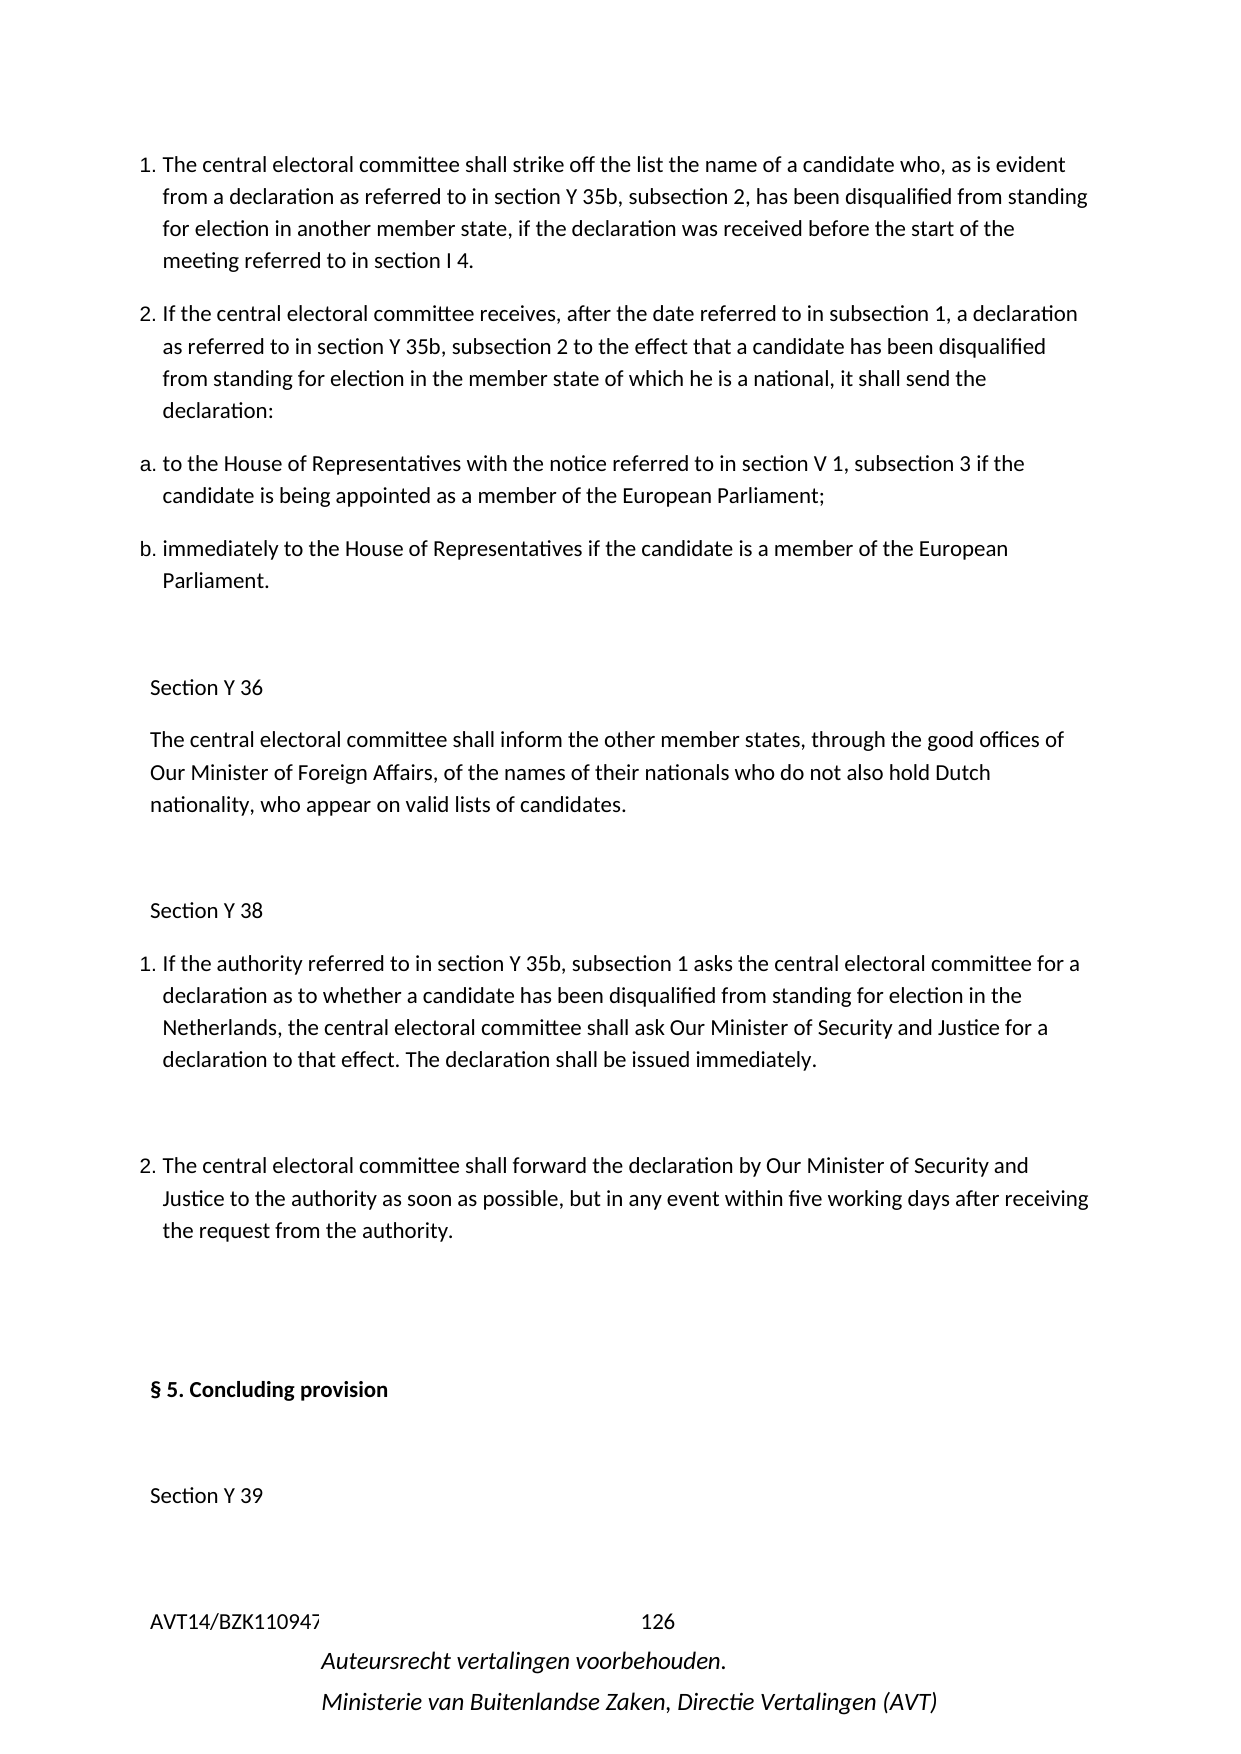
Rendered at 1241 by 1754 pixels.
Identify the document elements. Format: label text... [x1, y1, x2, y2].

text Section Y 36 [150, 673, 1090, 701]
list to the House of Representatives with the notice referred to in section V 1, subsection 3 if the candidate is being appointed as a member of the European Parliament; [139, 449, 1090, 509]
list If the central electoral committee receives, after the date referred to in subsection 1, a declaration as referred to in section Y 35b, subsection 2 to the effect that a candidate has been disqualified from standing for election in the member state of which he is a national, it shall send the declaration: [139, 299, 1090, 424]
list The central electoral committee shall strike off the list the name of a candidate who, as is evident from a declaration as referred to in section Y 35b, subsection 2, has been disqualified from standing for election in another member state, if the declaration was received before the start of the meeting referred to in section I 4. [139, 150, 1090, 274]
text Section Y 39 [150, 1481, 1090, 1509]
text § 5. Concluding provision [150, 1375, 1090, 1403]
list If the authority referred to in section Y 35b, subsection 1 asks the central electoral committee for a declaration as to whether a candidate has been disqualified from standing for election in the Netherlands, the central electoral committee shall ask Our Minister of Security and Justice for a declaration to that effect. The declaration shall be issued immediately. [139, 949, 1090, 1074]
text Section Y 38 [150, 896, 1090, 924]
text The central electoral committee shall inform the other member states, through the good offices of Our Minister of Foreign Affairs, of the names of their nationals who do not also hold Dutch nationality, who appear on valid lists of candidates. [150, 726, 1090, 818]
list The central electoral committee shall forward the declaration by Our Minister of Security and Justice to the authority as soon as possible, but in any event within five working days after receiving the request from the authority. [139, 1152, 1090, 1244]
list immediately to the House of Representatives if the candidate is a member of the European Parliament. [139, 534, 1090, 594]
